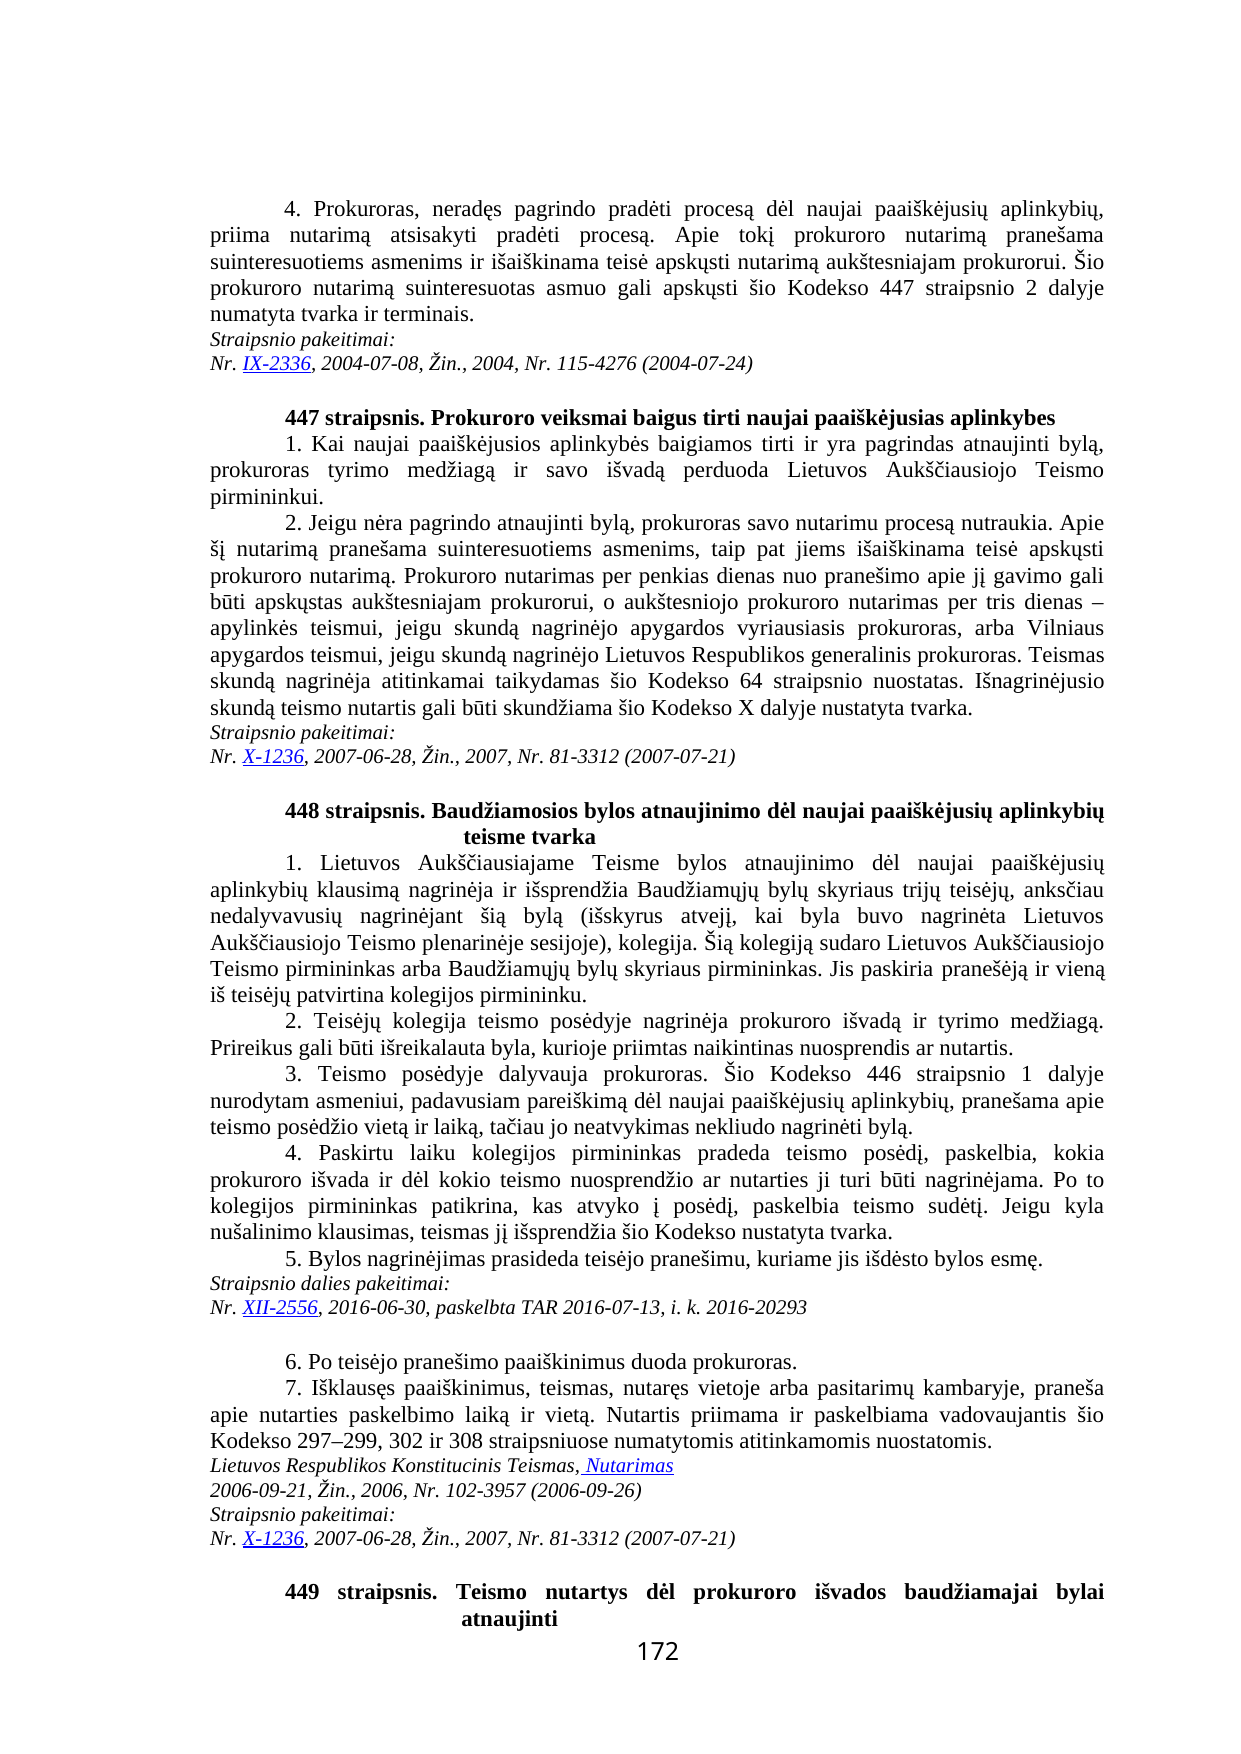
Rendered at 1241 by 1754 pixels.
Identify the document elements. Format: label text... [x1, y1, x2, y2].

text Nr. X-1236, 2007-06-28, Žin., 2007, Nr. 81-3312 (2007-07-21) [210, 1526, 1106, 1550]
text 1. Kai naujai paaiškėjusios aplinkybės baigiamos tirti ir yra pagrindas atnaujinti bylą, prokuroras tyrimo medžiagą ir savo išvadą perduoda Lietuvos Aukščiausiojo Teismo pirmininkui. [210, 430, 1106, 509]
text 449 straipsnis. Teismo nutartys dėl prokuroro išvados baudžiamajai bylai atnaujinti [285, 1578, 1106, 1631]
text 6. Po teisėjo pranešimo paaiškinimus duoda prokuroras. [210, 1348, 1106, 1374]
text Straipsnio dalies pakeitimai: [210, 1271, 1106, 1295]
text 1. Lietuvos Aukščiausiajame Teisme bylos atnaujinimo dėl naujai paaiškėjusių aplinkybių klausimą nagrinėja ir išsprendžia Baudžiamųjų bylų skyriaus trijų teisėjų, anksčiau nedalyvavusių nagrinėjant šią bylą (išskyrus atvejį, kai byla buvo nagrinėta Lietuvos Aukščiausiojo Teismo plenarinėje sesijoje), kolegija. Šią kolegiją sudaro Lietuvos Aukščiausiojo Teismo pirmininkas arba Baudžiamųjų bylų skyriaus pirmininkas. Jis paskiria pranešėją ir vieną iš teisėjų patvirtina kolegijos pirmininku. [210, 849, 1106, 1008]
text 7. Išklausęs paaiškinimus, teismas, nutaręs vietoje arba pasitarimų kambaryje, praneša apie nutarties paskelbimo laiką ir vietą. Nutartis priimama ir paskelbiama vadovaujantis šio Kodekso 297–299, 302 ir 308 straipsniuose numatytomis atitinkamomis nuostatomis. [210, 1374, 1106, 1453]
text 2. Jeigu nėra pagrindo atnaujinti bylą, prokuroras savo nutarimu procesą nutraukia. Apie šį nutarimą pranešama suinteresuotiems asmenims, taip pat jiems išaiškinama teisė apskųsti prokuroro nutarimą. Prokuroro nutarimas per penkias dienas nuo pranešimo apie jį gavimo gali būti apskųstas aukštesniajam prokurorui, o aukštesniojo prokuroro nutarimas per tris dienas – apylinkės teismui, jeigu skundą nagrinėjo apygardos vyriausiasis prokuroras, arba Vilniaus apygardos teismui, jeigu skundą nagrinėjo Lietuvos Respublikos generalinis prokuroras. Teismas skundą nagrinėja atitinkamai taikydamas šio Kodekso 64 straipsnio nuostatas. Išnagrinėjusio skundą teismo nutartis gali būti skundžiama šio Kodekso X dalyje nustatyta tvarka. [210, 509, 1106, 720]
text 447 straipsnis. Prokuroro veiksmai baigus tirti naujai paaiškėjusias aplinkybes [285, 404, 1106, 430]
text 448 straipsnis. Baudžiamosios bylos atnaujinimo dėl naujai paaiškėjusių aplinkybių teisme tvarka [285, 797, 1106, 849]
text 4. Prokuroras, neradęs pagrindo pradėti procesą dėl naujai paaiškėjusių aplinkybių, priima nutarimą atsisakyti pradėti procesą. Apie tokį prokuroro nutarimą pranešama suinteresuotiems asmenims ir išaiškinama teisė apskųsti nutarimą aukštesniajam prokurorui. Šio prokuroro nutarimą suinteresuotas asmuo gali apskųsti šio Kodekso 447 straipsnio 2 dalyje numatyta tvarka ir terminais. [210, 195, 1106, 327]
text Straipsnio pakeitimai: [210, 1502, 1106, 1526]
text Nr. IX-2336, 2004-07-08, Žin., 2004, Nr. 115-4276 (2004-07-24) [210, 351, 1106, 375]
text 5. Bylos nagrinėjimas prasideda teisėjo pranešimu, kuriame jis išdėsto bylos esmę. [210, 1245, 1106, 1271]
text 2006-09-21, Žin., 2006, Nr. 102-3957 (2006-09-26) [210, 1477, 1106, 1502]
text Straipsnio pakeitimai: [210, 327, 1106, 351]
text Nr. XII-2556, 2016-06-30, paskelbta TAR 2016-07-13, i. k. 2016-20293 [210, 1295, 1106, 1319]
text Lietuvos Respublikos Konstitucinis Teismas, Nutarimas [210, 1453, 1106, 1477]
text Nr. X-1236, 2007-06-28, Žin., 2007, Nr. 81-3312 (2007-07-21) [210, 744, 1106, 768]
text 2. Teisėjų kolegija teismo posėdyje nagrinėja prokuroro išvadą ir tyrimo medžiagą. Prireikus gali būti išreikalauta byla, kurioje priimtas naikintinas nuosprendis ar nutartis. [210, 1008, 1106, 1060]
text 3. Teismo posėdyje dalyvauja prokuroras. Šio Kodekso 446 straipsnio 1 dalyje nurodytam asmeniui, padavusiam pareiškimą dėl naujai paaiškėjusių aplinkybių, pranešama apie teismo posėdžio vietą ir laiką, tačiau jo neatvykimas nekliudo nagrinėti bylą. [210, 1060, 1106, 1139]
text 4. Paskirtu laiku kolegijos pirmininkas pradeda teismo posėdį, paskelbia, kokia prokuroro išvada ir dėl kokio teismo nuosprendžio ar nutarties ji turi būti nagrinėjama. Po to kolegijos pirmininkas patikrina, kas atvyko į posėdį, paskelbia teismo sudėtį. Jeigu kyla nušalinimo klausimas, teismas jį išsprendžia šio Kodekso nustatyta tvarka. [210, 1139, 1106, 1245]
text Straipsnio pakeitimai: [210, 720, 1106, 744]
